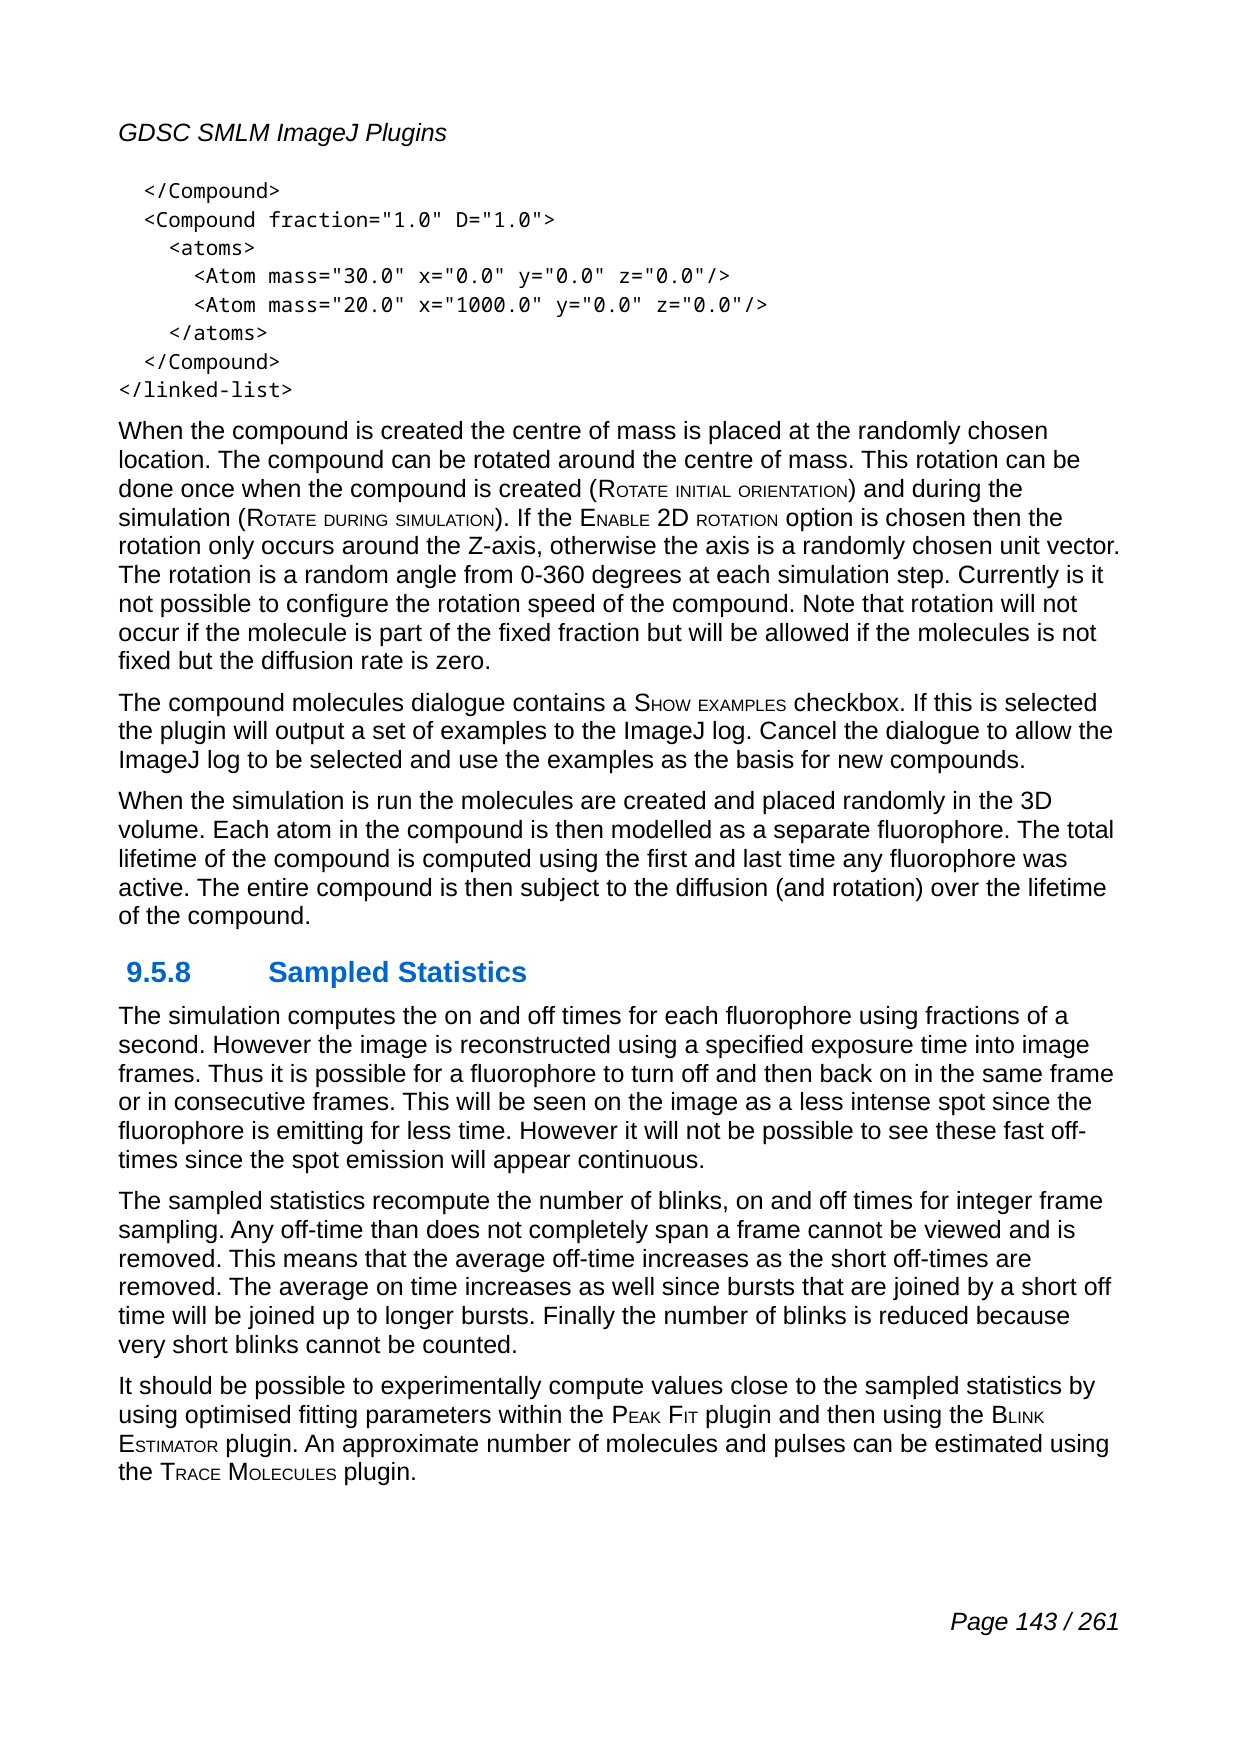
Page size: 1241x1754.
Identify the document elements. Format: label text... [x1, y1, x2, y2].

text When the compound is created the centre of mass is placed at the randomly chosen location. The compound can be rotated around the centre of mass. This rotation can be done once when the compound is created (Rotate initial orientation) and during the simulation (Rotate during simulation). If the Enable 2D rotation option is chosen then the rotation only occurs around the Z-axis, otherwise the axis is a randomly chosen unit vector. The rotation is a random angle from 0-360 degrees at each simulation step. Currently is it not possible to configure the rotation speed of the compound. Note that rotation will not occur if the molecule is part of the fixed fraction but will be allowed if the molecules is not fixed but the diffusion rate is zero. [118, 416, 1122, 675]
subtitle Sampled Statistics [118, 955, 1122, 989]
text <Compound fraction="1.0" D="1.0"> [118, 205, 1122, 233]
text <Atom mass="30.0" x="0.0" y="0.0" z="0.0"/> [118, 262, 1122, 290]
text It should be possible to experimentally compute values close to the sampled statistics by using optimised fitting parameters within the Peak Fit plugin and then using the Blink Estimator plugin. An approximate number of molecules and pulses can be estimated using the Trace Molecules plugin. [118, 1371, 1122, 1486]
text When the simulation is run the molecules are created and placed randomly in the 3D volume. Each atom in the compound is then modelled as a separate fluorophore. The total lifetime of the compound is computed using the first and last time any fluorophore was active. The entire compound is then subject to the diffusion (and rotation) over the lifetime of the compound. [118, 786, 1122, 930]
text The sampled statistics recompute the number of blinks, on and off times for integer frame sampling. Any off-time than does not completely span a frame cannot be viewed and is removed. This means that the average off-time increases as the short off-times are removed. The average on time increases as well since bursts that are joined by a short off time will be joined up to longer bursts. Finally the number of blinks is reduced because very short blinks cannot be counted. [118, 1186, 1122, 1359]
text </linked-list> [118, 375, 1122, 404]
text </Compound> [118, 176, 1122, 205]
text The compound molecules dialogue contains a Show examples checkbox. If this is selected the plugin will output a set of examples to the ImageJ log. Cancel the dialogue to allow the ImageJ log to be selected and use the examples as the basis for new compounds. [118, 688, 1122, 774]
text <atoms> [118, 233, 1122, 262]
text </atoms> [118, 318, 1122, 347]
text <Atom mass="20.0" x="1000.0" y="0.0" z="0.0"/> [118, 290, 1122, 318]
text The simulation computes the on and off times for each fluorophore using fractions of a second. However the image is reconstructed using a specified exposure time into image frames. Thus it is possible for a fluorophore to turn off and then back on in the same frame or in consecutive frames. This will be seen on the image as a less intense spot since the fluorophore is emitting for less time. However it will not be possible to see these fast off-times since the spot emission will appear continuous. [118, 1001, 1122, 1174]
text </Compound> [118, 347, 1122, 375]
